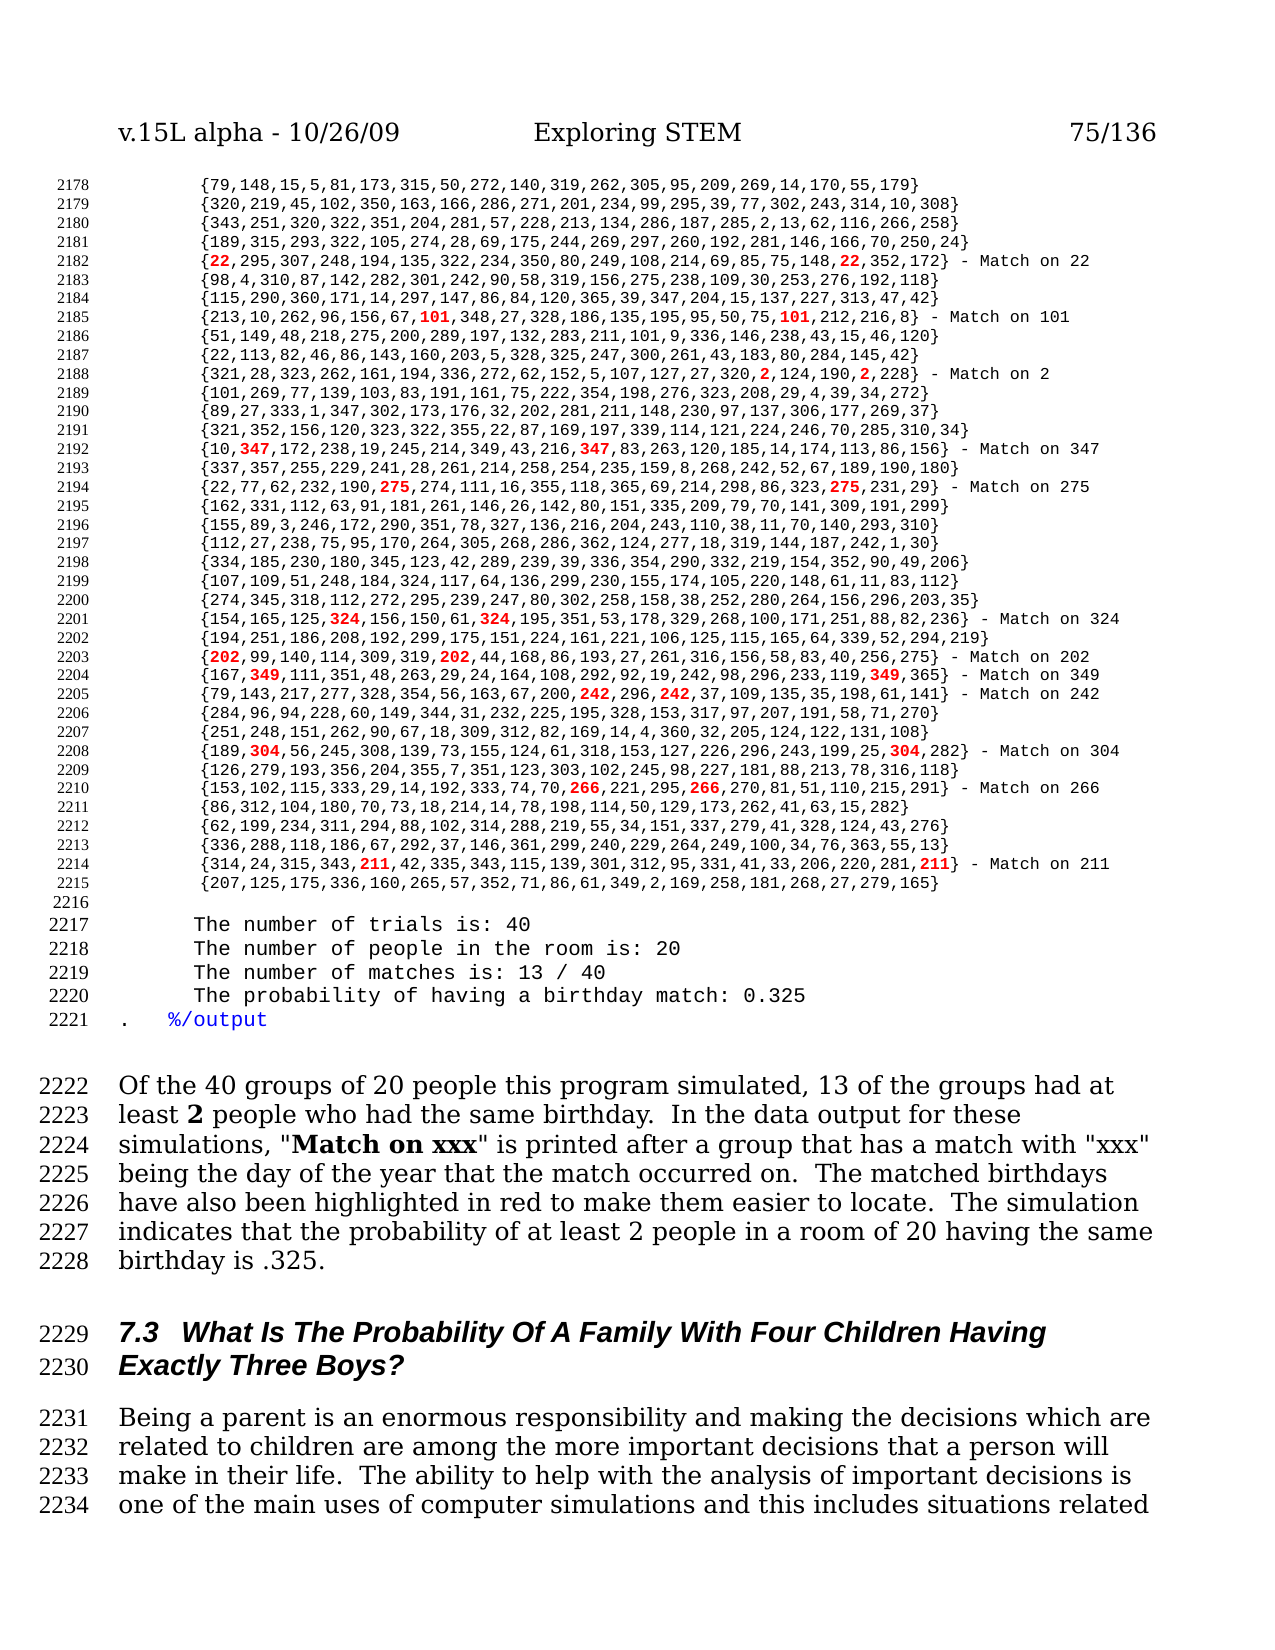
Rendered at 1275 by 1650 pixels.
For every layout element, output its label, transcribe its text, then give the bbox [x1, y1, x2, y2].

text {22,113,82,46,86,143,160,203,5,328,325,247,300,261,43,183,80,284,145,42} [139, 346, 1157, 365]
text {51,149,48,218,275,200,289,197,132,283,211,101,9,336,146,238,43,15,46,120} [139, 328, 1157, 346]
text {162,331,112,63,91,181,261,146,26,142,80,151,335,209,79,70,141,309,191,299} [139, 497, 1157, 516]
text {62,199,234,311,294,88,102,314,288,219,55,34,151,337,279,41,328,124,43,276} [139, 818, 1157, 837]
text {126,279,193,356,204,355,7,351,123,303,102,245,98,227,181,88,213,78,316,118} [139, 761, 1157, 780]
text Of the 40 groups of 20 people this program simulated, 13 of the groups had at least 2 people who had the same birthday. In the data output for these simulations, "Match on xxx" is printed after a group that has a match with "xxx" being the day of the year that the match occurred on. The matched birthdays have also been highlighted in red to make them easier to locate. The simulation indicates that the probability of at least 2 people in a room of 20 having the same birthday is .325. [118, 1071, 1157, 1276]
text {274,345,318,112,272,295,239,247,80,302,258,158,38,252,280,264,156,296,203,35} [139, 592, 1157, 610]
text {189,315,293,322,105,274,28,69,175,244,269,297,260,192,281,146,166,70,250,24} [139, 233, 1157, 252]
text {153,102,115,333,29,14,192,333,74,70,266,221,295,266,270,81,51,110,215,291} - Match on 266 [139, 780, 1157, 799]
text {194,251,186,208,192,299,175,151,224,161,221,106,125,115,165,64,339,52,294,219} [139, 629, 1157, 648]
text {207,125,175,336,160,265,57,352,71,86,61,349,2,169,258,181,268,27,279,165} [139, 874, 1157, 893]
text {251,248,151,262,90,67,18,309,312,82,169,14,4,360,32,205,124,122,131,108} [139, 723, 1157, 742]
text {107,109,51,248,184,324,117,64,136,299,230,155,174,105,220,148,61,11,83,112} [139, 573, 1157, 592]
text {337,357,255,229,241,28,261,214,258,254,235,159,8,268,242,52,67,189,190,180} [139, 459, 1157, 478]
text {321,28,323,262,161,194,336,272,62,152,5,107,127,27,320,2,124,190,2,228} - Match on 2 [139, 365, 1157, 384]
text {314,24,315,343,211,42,335,343,115,139,301,312,95,331,41,33,206,220,281,211} - Match on 211 [139, 856, 1157, 874]
text The number of people in the room is: 20 [118, 938, 1157, 962]
text {321,352,156,120,323,322,355,22,87,169,197,339,114,121,224,246,70,285,310,34} [139, 422, 1157, 441]
text {79,148,15,5,81,173,315,50,272,140,319,262,305,95,209,269,14,170,55,179} [139, 177, 1157, 196]
text {284,96,94,228,60,149,344,31,232,225,195,328,153,317,97,207,191,58,71,270} [139, 705, 1157, 723]
text The number of matches is: 13 / 40 [118, 962, 1157, 985]
text {189,304,56,245,308,139,73,155,124,61,318,153,127,226,296,243,199,25,304,282} - Match on 304 [139, 742, 1157, 761]
text The number of trials is: 40 [118, 914, 1157, 938]
text {115,290,360,171,14,297,147,86,84,120,365,39,347,204,15,137,227,313,47,42} [139, 290, 1157, 309]
text The probability of having a birthday match: 0.325 [118, 985, 1157, 1009]
text {154,165,125,324,156,150,61,324,195,351,53,178,329,268,100,171,251,88,82,236} - Match on 324 [139, 610, 1157, 629]
text {22,77,62,232,190,275,274,111,16,355,118,365,69,214,298,86,323,275,231,29} - Match on 275 [139, 478, 1157, 497]
text {112,27,238,75,95,170,264,305,268,286,362,124,277,18,319,144,187,242,1,30} [139, 535, 1157, 554]
text {202,99,140,114,309,319,202,44,168,86,193,27,261,316,156,58,83,40,256,275} - Match on 202 [139, 648, 1157, 667]
text {89,27,333,1,347,302,173,176,32,202,281,211,148,230,97,137,306,177,269,37} [139, 403, 1157, 422]
text {79,143,217,277,328,354,56,163,67,200,242,296,242,37,109,135,35,198,61,141} - Match on 242 [139, 686, 1157, 705]
text {86,312,104,180,70,73,18,214,14,78,198,114,50,129,173,262,41,63,15,282} [139, 799, 1157, 818]
text {155,89,3,246,172,290,351,78,327,136,216,204,243,110,38,11,70,140,293,310} [139, 516, 1157, 535]
text {336,288,118,186,67,292,37,146,361,299,240,229,264,249,100,34,76,363,55,13} [139, 837, 1157, 856]
text {98,4,310,87,142,282,301,242,90,58,319,156,275,238,109,30,253,276,192,118} [139, 271, 1157, 290]
text . %/output [118, 1009, 1157, 1033]
text {22,295,307,248,194,135,322,234,350,80,249,108,214,69,85,75,148,22,352,172} - Match on 22 [139, 252, 1157, 271]
text {320,219,45,102,350,163,166,286,271,201,234,99,295,39,77,302,243,314,10,308} [139, 196, 1157, 214]
text {167,349,111,351,48,263,29,24,164,108,292,92,19,242,98,296,233,119,349,365} - Match on 349 [139, 667, 1157, 686]
text {343,251,320,322,351,204,281,57,228,213,134,286,187,285,2,13,62,116,266,258} [139, 214, 1157, 233]
text {10,347,172,238,19,245,214,349,43,216,347,83,263,120,185,14,174,113,86,156} - Match on 347 [139, 441, 1157, 459]
subtitle What Is The Probability Of A Family With Four Children Having Exactly Three Boys? [118, 1315, 1157, 1382]
text {213,10,262,96,156,67,101,348,27,328,186,135,195,95,50,75,101,212,216,8} - Match on 101 [139, 309, 1157, 328]
text {101,269,77,139,103,83,191,161,75,222,354,198,276,323,208,29,4,39,34,272} [139, 384, 1157, 403]
text {334,185,230,180,345,123,42,289,239,39,336,354,290,332,219,154,352,90,49,206} [139, 554, 1157, 573]
text Being a parent is an enormous responsibility and making the decisions which are related to children are among the more important decisions that a person will make in their life. The ability to help with the analysis of important decisions is one of the main uses of computer simulations and this includes situations related [118, 1403, 1157, 1519]
